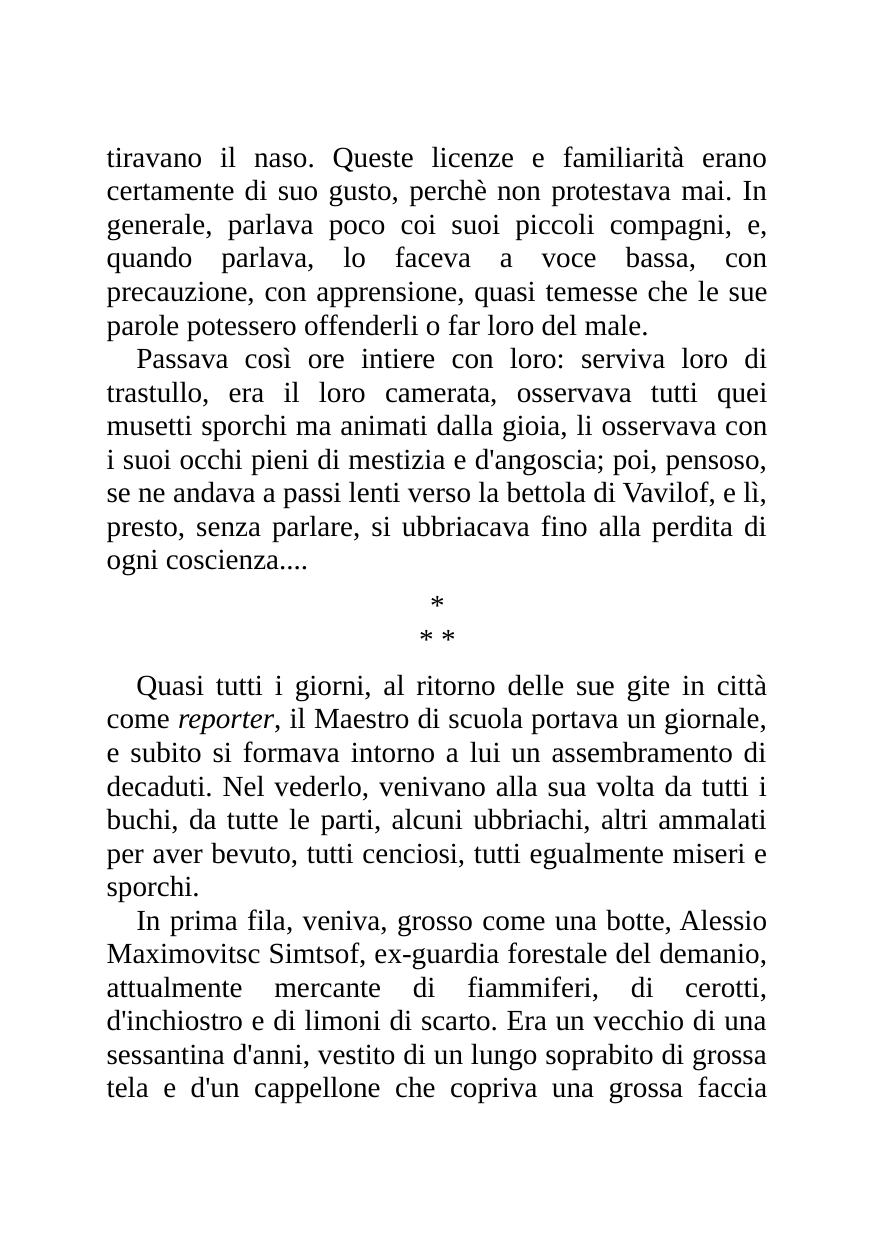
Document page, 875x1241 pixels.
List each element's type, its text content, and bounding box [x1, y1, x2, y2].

text Quasi tutti i giorni, al ritorno delle sue gite in città come reporter, il Maestro di scuola portava un giornale, e subito si formava intorno a lui un assembramento di decaduti. Nel vederlo, venivano alla sua volta da tutti i buchi, da tutte le parti, alcuni ubbriachi, altri ammalati per aver bevuto, tutti cenciosi, tutti egualmente miseri e sporchi. [106, 668, 768, 903]
text Passava così ore intiere con loro: serviva loro di trastullo, era il loro camerata, osservava tutti quei musetti sporchi ma animati dalla gioia, li osservava con i suoi occhi pieni di mestizia e d'angoscia; poi, pensoso, se ne andava a passi lenti verso la bettola di Vavilof, e lì, presto, senza parlare, si ubbriacava fino alla perdita di ogni coscienza.... [106, 341, 768, 576]
text tiravano il naso. Queste licenze e familiarità erano certamente di suo gusto, perchè non protestava mai. In generale, parlava poco coi suoi piccoli compagni, e, quando parlava, lo faceva a voce bassa, con precauzione, con apprensione, quasi temesse che le sue parole potessero offenderli o far loro del male. [106, 140, 768, 341]
text In prima fila, veniva, grosso come una botte, Alessio Maximovitsc Simtsof, ex-guardia forestale del demanio, attualmente mercante di fiammiferi, di cerotti, d'inchiostro e di limoni di scarto. Era un vecchio di una sessantina d'anni, vestito di un lungo soprabito di grossa tela e d'un cappellone che copriva una grossa faccia [106, 903, 768, 1104]
text * * * [106, 588, 768, 656]
